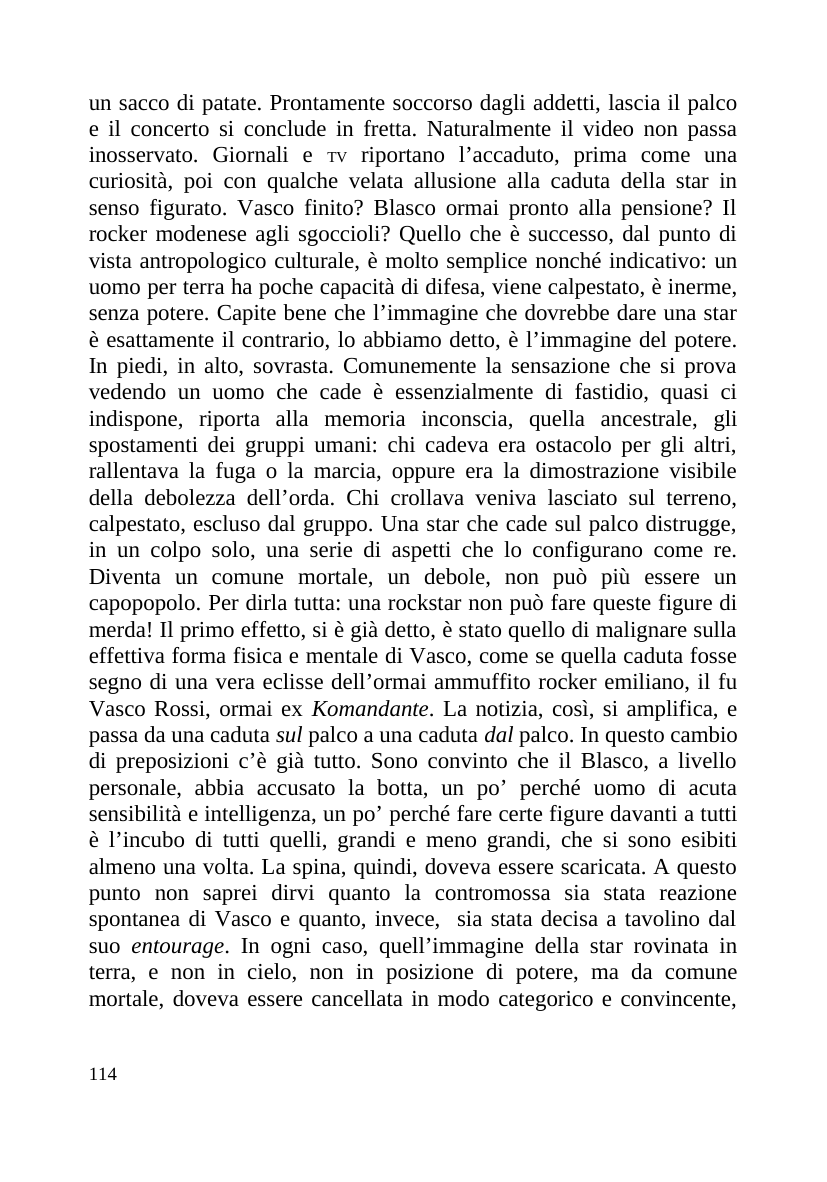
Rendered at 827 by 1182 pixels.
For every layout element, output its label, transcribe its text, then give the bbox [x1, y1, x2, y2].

text un sacco di patate. Prontamente soccorso dagli addetti, lascia il palco e il concerto si conclude in fretta. Naturalmente il video non passa inosservato. Giornali e tv riportano l’accaduto, prima come una curiosità, poi con qualche velata allusione alla caduta della star in senso figurato. Vasco finito? Blasco ormai pronto alla pensione? Il rocker modenese agli sgoccioli? Quello che è successo, dal punto di vista antropologico culturale, è molto semplice nonché indicativo: un uomo per terra ha poche capacità di difesa, viene calpestato, è inerme, senza potere. Capite bene che l’immagine che dovrebbe dare una star è esattamente il contrario, lo abbiamo detto, è l’immagine del potere. In piedi, in alto, sovrasta. Comunemente la sensazione che si prova vedendo un uomo che cade è essenzialmente di fastidio, quasi ci indispone, riporta alla memoria inconscia, quella ancestrale, gli spostamenti dei gruppi umani: chi cadeva era ostacolo per gli altri, rallentava la fuga o la marcia, oppure era la dimostrazione visibile della debolezza dell’orda. Chi crollava veniva lasciato sul terreno, calpestato, escluso dal gruppo. Una star che cade sul palco distrugge, in un colpo solo, una serie di aspetti che lo configurano come re. Diventa un comune mortale, un debole, non può più essere un capopopolo. Per dirla tutta: una rockstar non può fare queste figure di merda! Il primo effetto, si è già detto, è stato quello di malignare sulla effettiva forma fisica e mentale di Vasco, come se quella caduta fosse segno di una vera eclisse dell’ormai ammuffito rocker emiliano, il fu Vasco Rossi, ormai ex Komandante. La notizia, così, si amplifica, e passa da una caduta sul palco a una caduta dal palco. In questo cambio di preposizioni c’è già tutto. Sono convinto che il Blasco, a livello personale, abbia accusato la botta, un po’ perché uomo di acuta sensibilità e intelligenza, un po’ perché fare certe figure davanti a tutti è l’incubo di tutti quelli, grandi e meno grandi, che si sono esibiti almeno una volta. La spina, quindi, doveva essere scaricata. A questo punto non saprei dirvi quanto la contromossa sia stata reazione spontanea di Vasco e quanto, invece, sia stata decisa a tavolino dal suo entourage. In ogni caso, quell’immagine della star rovinata in terra, e non in cielo, non in posizione di potere, ma da comune mortale, doveva essere cancellata in modo categorico e convincente, [88, 88, 738, 1011]
